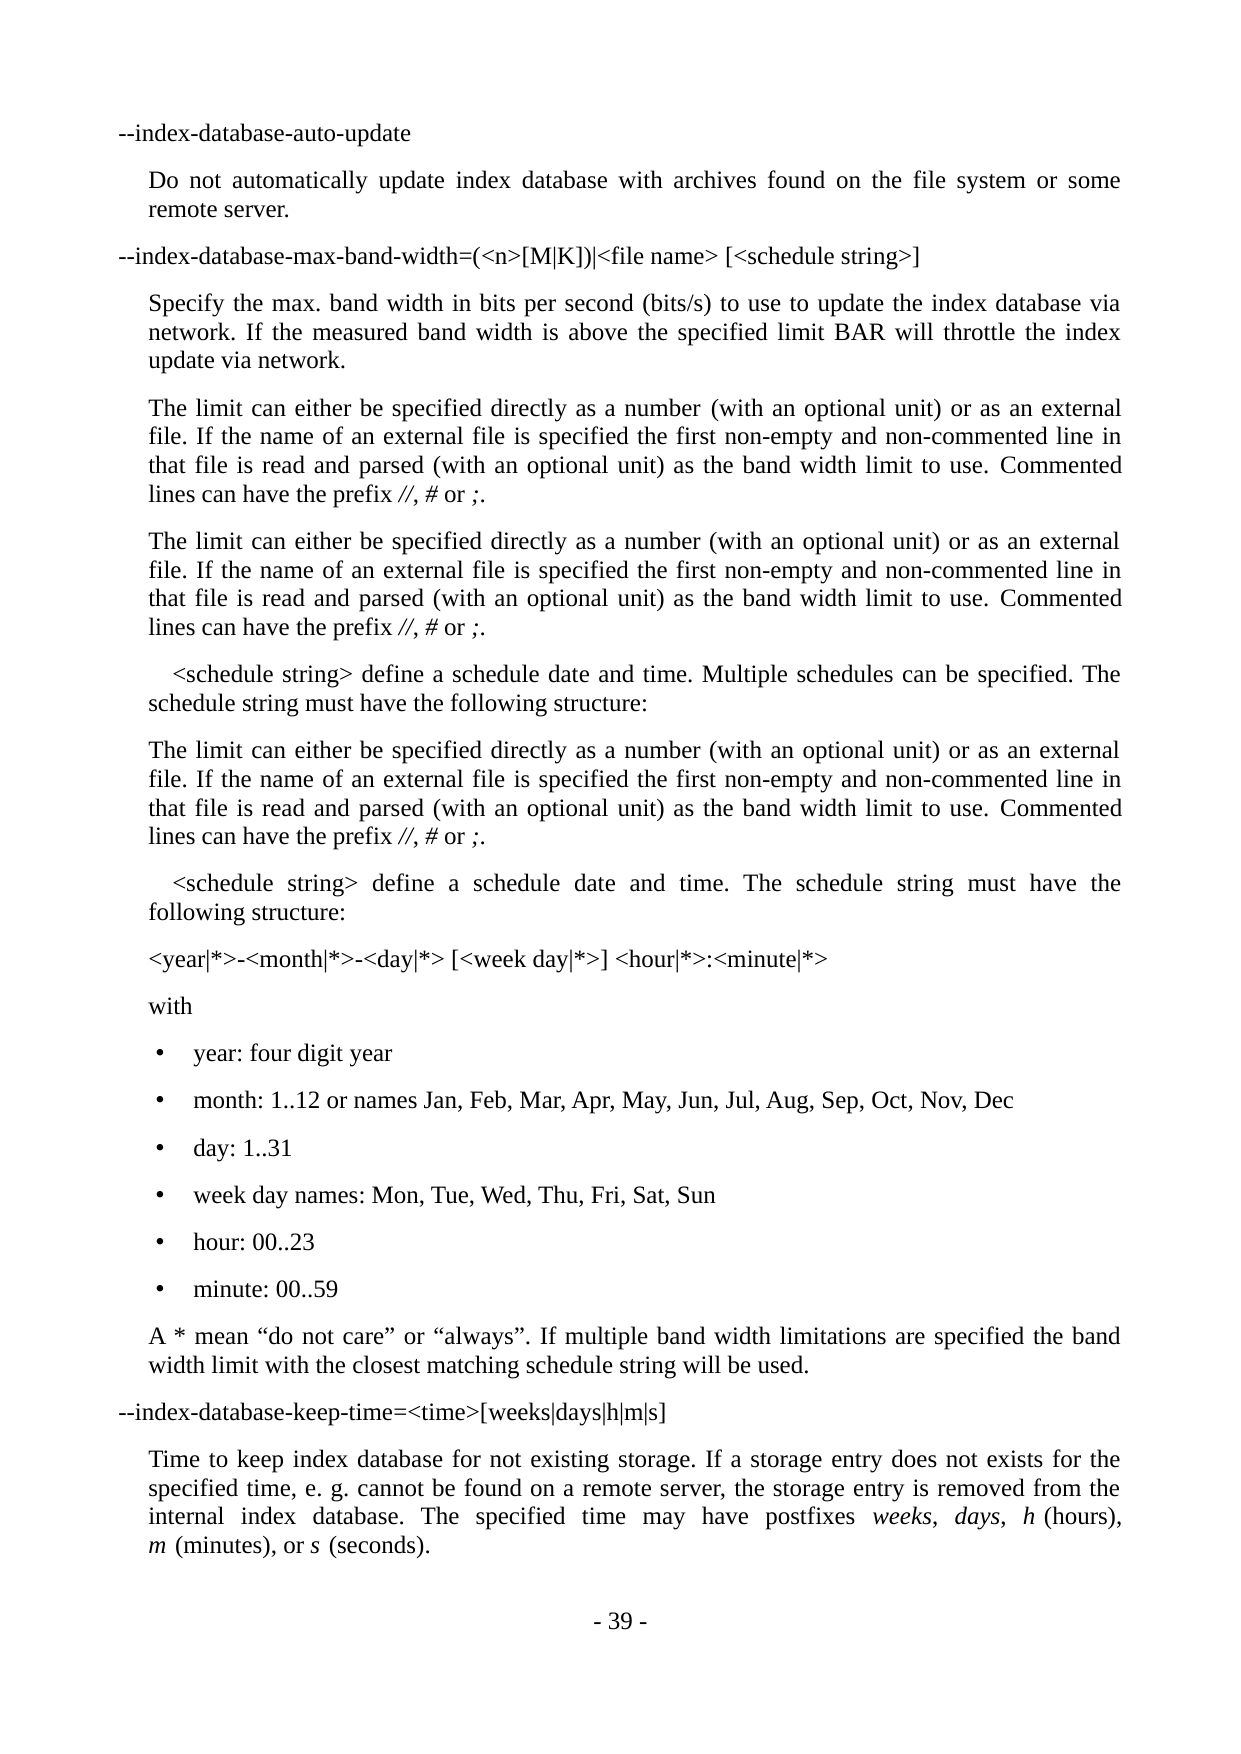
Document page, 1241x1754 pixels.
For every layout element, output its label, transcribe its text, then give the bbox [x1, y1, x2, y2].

text Time to keep index database for not existing storage. If a storage entry does not exists for the specified time, e. g. cannot be found on a remote server, the storage entry is removed from the internal index database. The specified time may have postfixes weeks, days, h (hours), m (minutes), or s (seconds). [148, 1444, 1122, 1559]
text <schedule string> define a schedule date and time. The schedule string must have the following structure: [148, 868, 1122, 926]
text with [148, 991, 1122, 1020]
title --index-database-max-band-width=(<n>[M|K])|<file name> [<schedule string>] [118, 241, 1122, 270]
title --index-database-auto-update [118, 118, 1122, 147]
list day: 1..31 [156, 1133, 1122, 1161]
text The limit can either be specified directly as a number (with an optional unit) or as an external file. If the name of an external file is specified the first non-empty and non-commented line in that file is read and parsed (with an optional unit) as the band width limit to use. Commented lines can have the prefix //, # or ;. [148, 393, 1122, 508]
text The limit can either be specified directly as a number (with an optional unit) or as an external file. If the name of an external file is specified the first non-empty and non-commented line in that file is read and parsed (with an optional unit) as the band width limit to use. Commented lines can have the prefix //, # or ;. [148, 526, 1122, 641]
text A * mean “do not care” or “always”. If multiple band width limitations are specified the band width limit with the closest matching schedule string will be used. [148, 1321, 1122, 1378]
list month: 1..12 or names Jan, Feb, Mar, Apr, May, Jun, Jul, Aug, Sep, Oct, Nov, Dec [156, 1086, 1122, 1114]
title --index-database-keep-time=<time>[weeks|days|h|m|s] [118, 1397, 1122, 1426]
list hour: 00..23 [156, 1227, 1122, 1256]
list minute: 00..59 [156, 1274, 1122, 1303]
text Do not automatically update index database with archives found on the file system or some remote server. [148, 165, 1122, 223]
text The limit can either be specified directly as a number (with an optional unit) or as an external file. If the name of an external file is specified the first non-empty and non-commented line in that file is read and parsed (with an optional unit) as the band width limit to use. Commented lines can have the prefix //, # or ;. [148, 735, 1122, 850]
text <schedule string> define a schedule date and time. Multiple schedules can be specified. The schedule string must have the following structure: [148, 659, 1122, 717]
text Specify the max. band width in bits per second (bits/s) to use to update the index database via network. If the measured band width is above the specified limit BAR will throttle the index update via network. [148, 288, 1122, 374]
list week day names: Mon, Tue, Wed, Thu, Fri, Sat, Sun [156, 1180, 1122, 1208]
text <year|*>-<month|*>-<day|*> [<week day|*>] <hour|*>:<minute|*> [148, 944, 1122, 973]
list year: four digit year [156, 1038, 1122, 1067]
